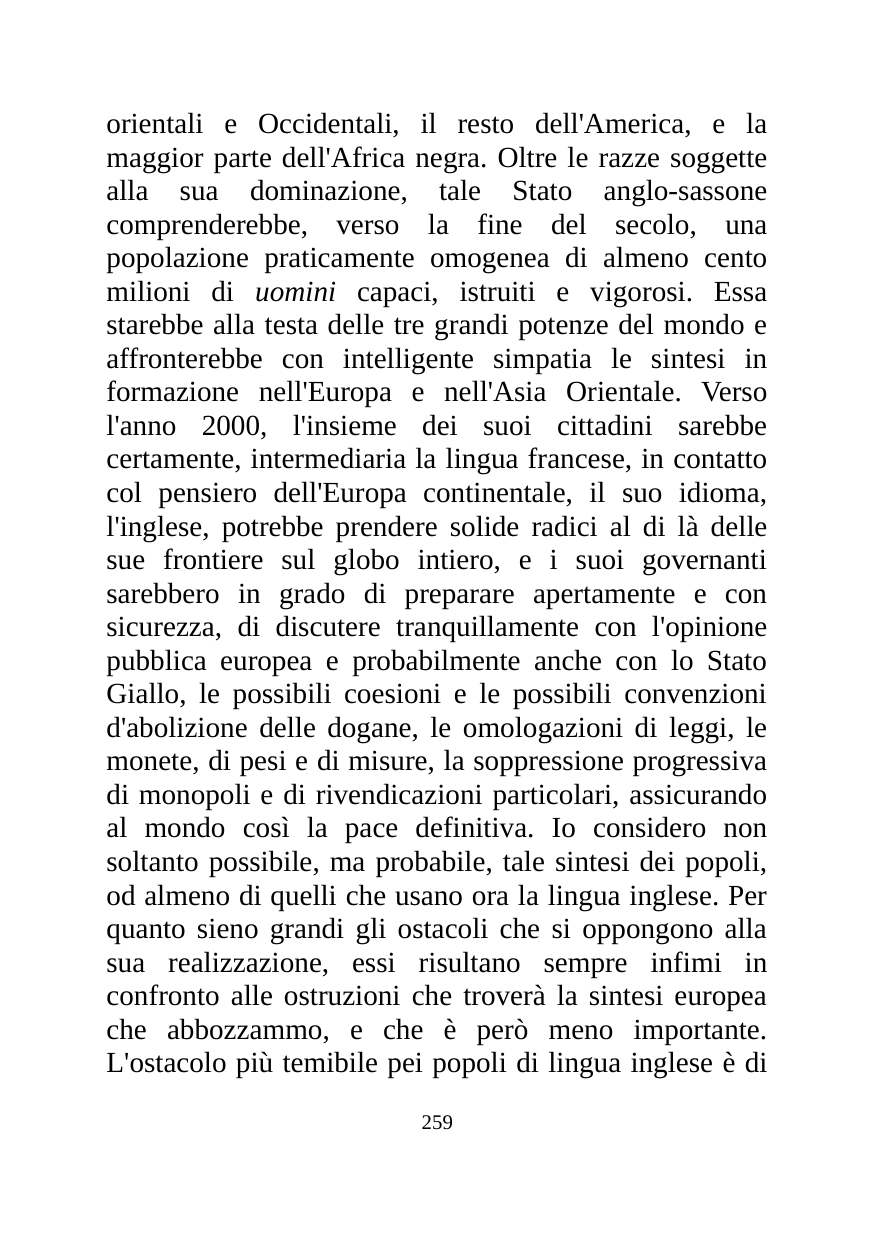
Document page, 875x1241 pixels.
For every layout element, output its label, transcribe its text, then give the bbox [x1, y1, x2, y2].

text orientali e Occidentali, il resto dell'America, e la maggior parte dell'Africa negra. Oltre le razze soggette alla sua dominazione, tale Stato anglo-sassone comprenderebbe, verso la fine del secolo, una popolazione praticamente omogenea di almeno cento milioni di uomini capaci, istruiti e vigorosi. Essa starebbe alla testa delle tre grandi potenze del mondo e affronterebbe con intelligente simpatia le sintesi in formazione nell'Europa e nell'Asia Orientale. Verso l'anno 2000, l'insieme dei suoi cittadini sarebbe certamente, intermediaria la lingua francese, in contatto col pensiero dell'Europa continentale, il suo idioma, l'inglese, potrebbe prendere solide radici al di là delle sue frontiere sul globo intiero, e i suoi governanti sarebbero in grado di preparare apertamente e con sicurezza, di discutere tranquillamente con l'opinione pubblica europea e probabilmente anche con lo Stato Giallo, le possibili coesioni e le possibili convenzioni d'abolizione delle dogane, le omologazioni di leggi, le monete, di pesi e di misure, la soppressione progressiva di monopoli e di rivendicazioni particolari, assicurando al mondo così la pace definitiva. Io considero non soltanto possibile, ma probabile, tale sintesi dei popoli, od almeno di quelli che usano ora la lingua inglese. Per quanto sieno grandi gli ostacoli che si oppongono alla sua realizzazione, essi risultano sempre infimi in confronto alle ostruzioni che troverà la sintesi europea che abbozzammo, e che è però meno importante. L'ostacolo più temibile pei popoli di lingua inglese è di [106, 106, 768, 1079]
